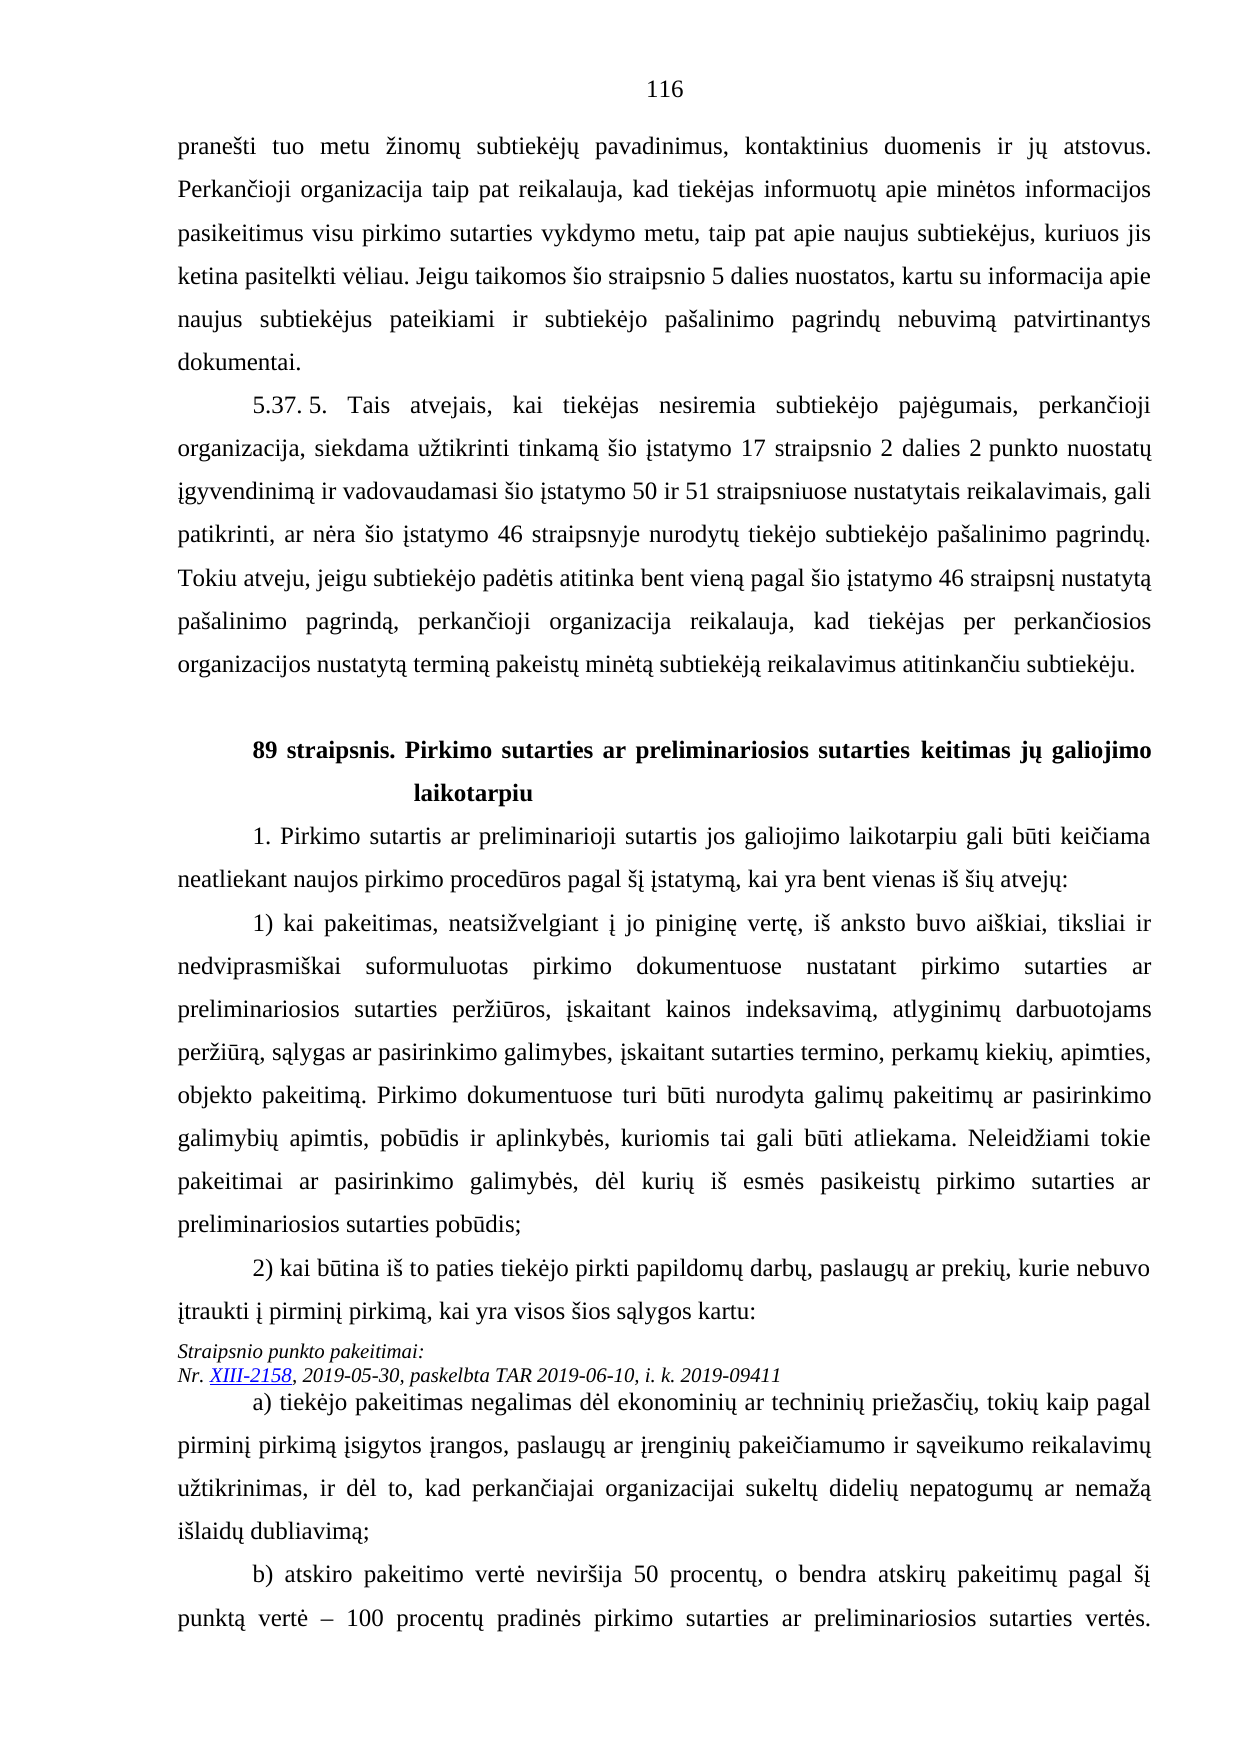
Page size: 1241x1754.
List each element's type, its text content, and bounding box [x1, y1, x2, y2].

text Nr. XIII-2158, 2019-05-30, paskelbta TAR 2019-06-10, i. k. 2019-09411 [177, 1363, 1152, 1387]
text 89 straipsnis. Pirkimo sutarties ar preliminariosios sutarties keitimas jų galiojimo laikotarpiu [252, 735, 1152, 807]
text 1. Pirkimo sutartis ar preliminarioji sutartis jos galiojimo laikotarpiu gali būti keičiama neatliekant naujos pirkimo procedūros pagal šį įstatymą, kai yra bent vienas iš šių atvejų: [177, 821, 1152, 893]
text b) atskiro pakeitimo vertė neviršija 50 procentų, o bendra atskirų pakeitimų pagal šį punktą vertė – 100 procentų pradinės pirkimo sutarties ar preliminariosios sutarties vertės. [177, 1559, 1152, 1631]
text 2) kai būtina iš to paties tiekėjo pirkti papildomų darbų, paslaugų ar prekių, kurie nebuvo įtraukti į pirminį pirkimą, kai yra visos šios sąlygos kartu: [177, 1253, 1152, 1324]
text 1) kai pakeitimas, neatsižvelgiant į jo piniginę vertę, iš anksto buvo aiškiai, tiksliai ir nedviprasmiškai suformuluotas pirkimo dokumentuose nustatant pirkimo sutarties ar preliminariosios sutarties peržiūros, įskaitant kainos indeksavimą, atlyginimų darbuotojams peržiūrą, sąlygas ar pasirinkimo galimybes, įskaitant sutarties termino, perkamų kiekių, apimties, objekto pakeitimą. Pirkimo dokumentuose turi būti nurodyta galimų pakeitimų ar pasirinkimo galimybių apimtis, pobūdis ir aplinkybės, kuriomis tai gali būti atliekama. Neleidžiami tokie pakeitimai ar pasirinkimo galimybės, dėl kurių iš esmės pasikeistų pirkimo sutarties ar preliminariosios sutarties pobūdis; [177, 908, 1152, 1238]
text a) tiekėjo pakeitimas negalimas dėl ekonominių ar techninių priežasčių, tokių kaip pagal pirminį pirkimą įsigytos įrangos, paslaugų ar įrenginių pakeičiamumo ir sąveikumo reikalavimų užtikrinimas, ir dėl to, kad perkančiajai organizacijai sukeltų didelių nepatogumų ar nemažą išlaidų dubliavimą; [177, 1387, 1152, 1545]
text Straipsnio punkto pakeitimai: [177, 1339, 1152, 1363]
text pranešti tuo metu žinomų subtiekėjų pavadinimus, kontaktinius duomenis ir jų atstovus. Perkančioji organizacija taip pat reikalauja, kad tiekėjas informuotų apie minėtos informacijos pasikeitimus visu pirkimo sutarties vykdymo metu, taip pat apie naujus subtiekėjus, kuriuos jis ketina pasitelkti vėliau. Jeigu taikomos šio straipsnio 5 dalies nuostatos, kartu su informacija apie naujus subtiekėjus pateikiami ir subtiekėjo pašalinimo pagrindų nebuvimą patvirtinantys dokumentai. [177, 131, 1152, 376]
subtitle 5. Tais atvejais, kai tiekėjas nesiremia subtiekėjo pajėgumais, perkančioji organizacija, siekdama užtikrinti tinkamą šio įstatymo 17 straipsnio 2 dalies 2 punkto nuostatų įgyvendinimą ir vadovaudamasi šio įstatymo 50 ir 51 straipsniuose nustatytais reikalavimais, gali patikrinti, ar nėra šio įstatymo 46 straipsnyje nurodytų tiekėjo subtiekėjo pašalinimo pagrindų. Tokiu atveju, jeigu subtiekėjo padėtis atitinka bent vieną pagal šio įstatymo 46 straipsnį nustatytą pašalinimo pagrindą, perkančioji organizacija reikalauja, kad tiekėjas per perkančiosios organizacijos nustatytą terminą pakeistų minėtą subtiekėją reikalavimus atitinkančiu subtiekėju. [177, 390, 1152, 678]
